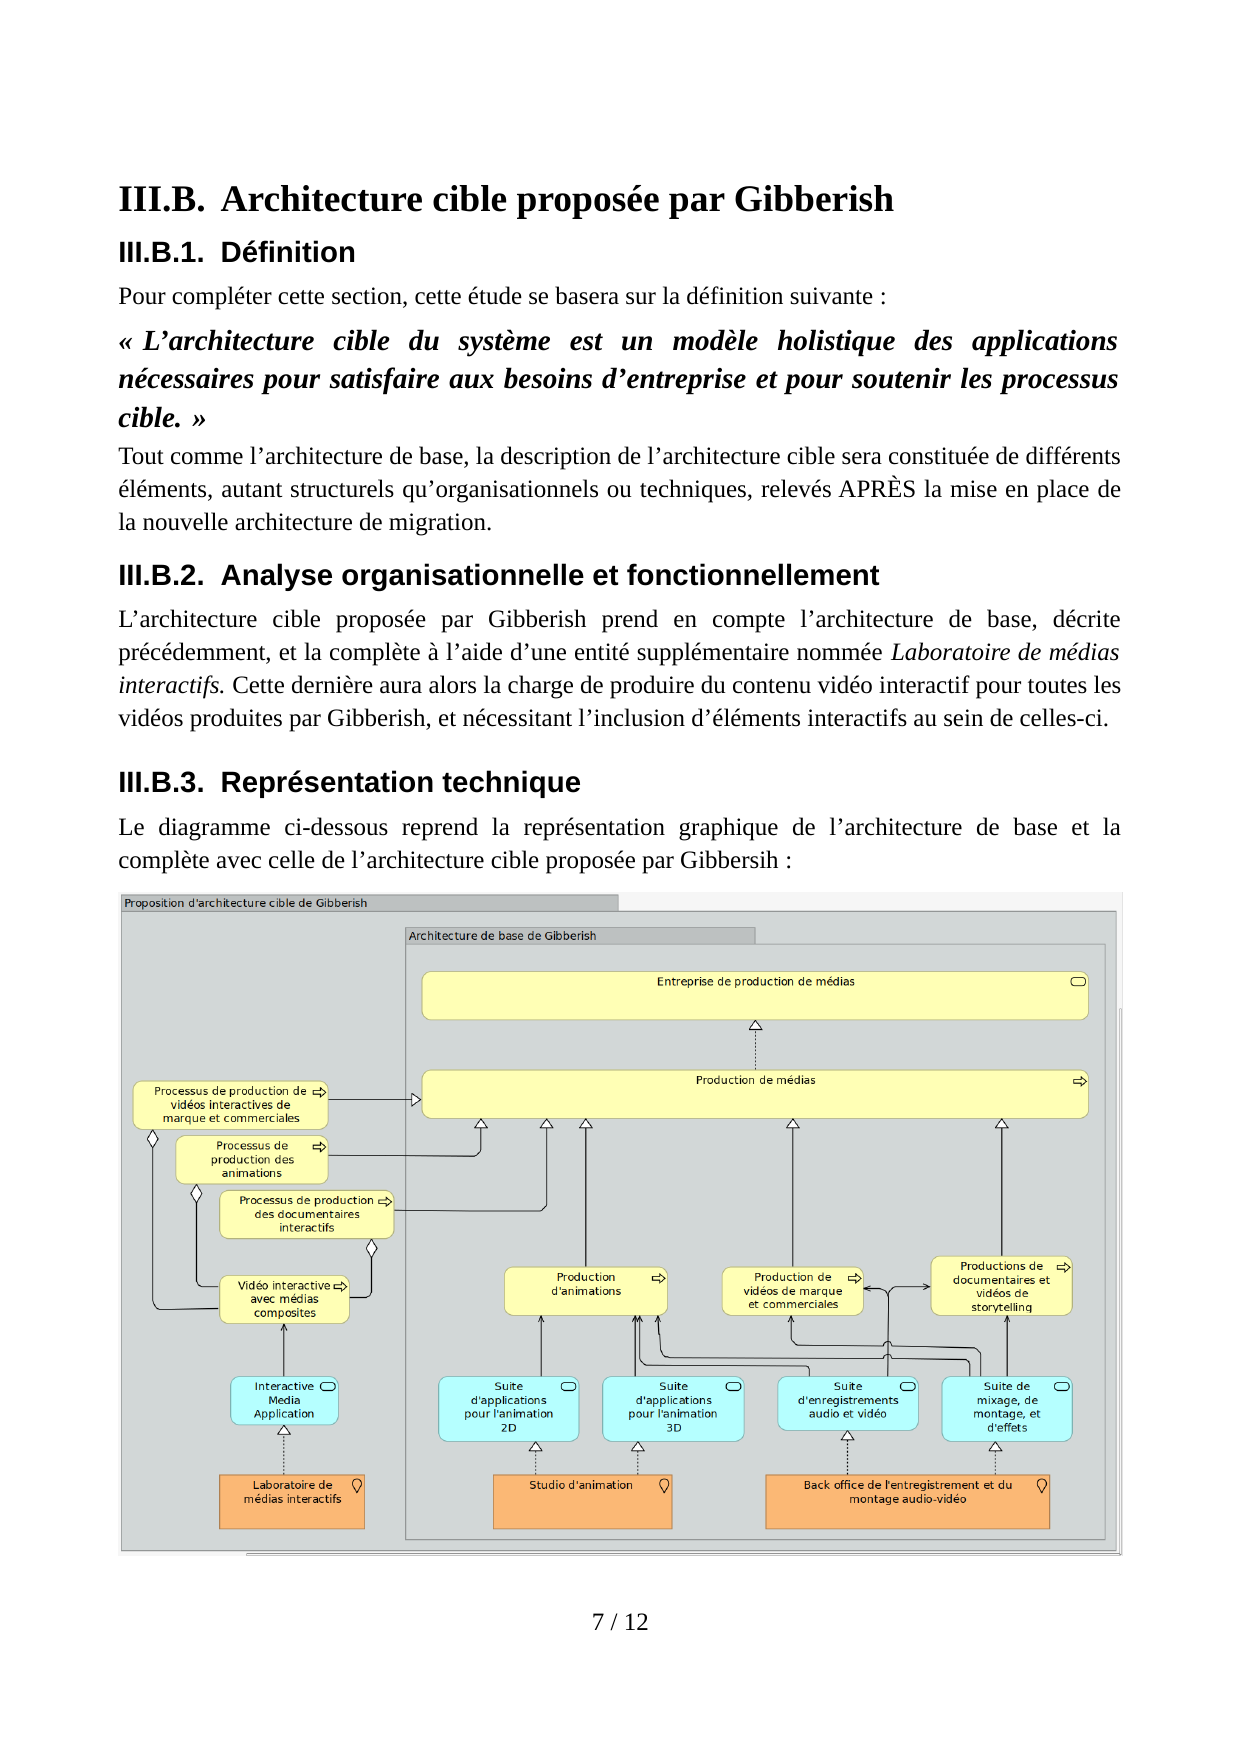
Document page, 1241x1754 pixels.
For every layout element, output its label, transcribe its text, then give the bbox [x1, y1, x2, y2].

picture [118, 892, 1123, 1556]
subtitle Analyse organisationnelle et fonctionnellement [118, 558, 1122, 592]
text Le diagramme ci-dessous reprend la représentation graphique de l’architecture de base et la complète avec celle de l’architecture cible proposée par Gibbersih : [118, 812, 1122, 873]
subtitle Représentation technique [118, 765, 1122, 799]
text Tout comme l’architecture de base, la description de l’architecture cible sera constituée de différents éléments, autant structurels qu’organisationnels ou techniques, relevés APRÈS la mise en place de la nouvelle architecture de migration. [118, 441, 1122, 536]
text Pour compléter cette section, cette étude se basera sur la définition suivante : [118, 281, 1122, 310]
subtitle Architecture cible proposée par Gibberish [118, 176, 1122, 219]
subtitle Définition [118, 235, 1122, 268]
text « L’architecture cible du système est un modèle holistique des applications nécessaires pour satisfaire aux besoins d’entreprise et pour soutenir les processus cible. » [118, 323, 1122, 433]
text L’architecture cible proposée par Gibberish prend en compte l’architecture de base, décrite précédemment, et la complète à l’aide d’une entité supplémentaire nommée Laboratoire de médias interactifs. Cette dernière aura alors la charge de produire du contenu vidéo interactif pour toutes les vidéos produites par Gibberish, et nécessitant l’inclusion d’éléments interactifs au sein de celles-ci. [118, 604, 1122, 732]
